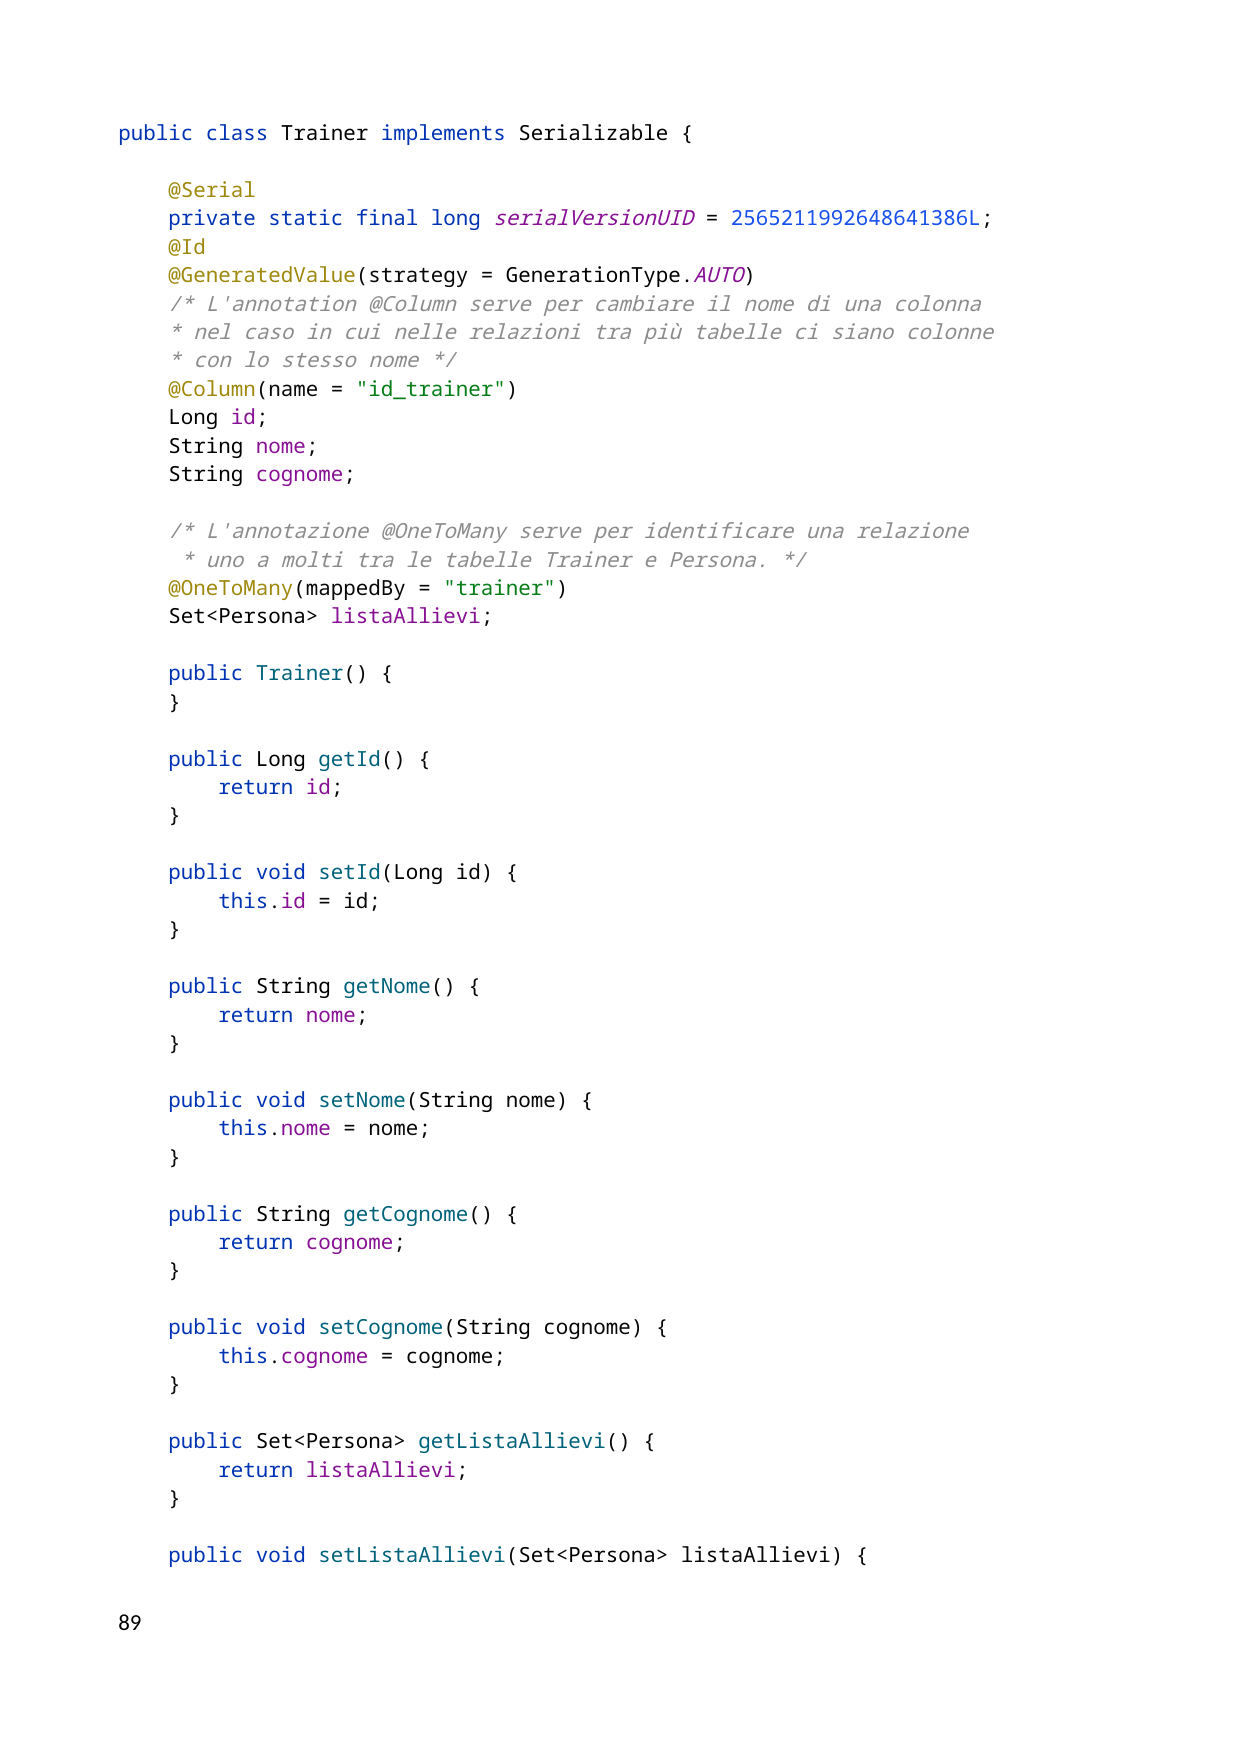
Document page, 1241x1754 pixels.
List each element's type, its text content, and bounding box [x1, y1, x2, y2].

text public class Trainer implements Serializable { @Serial private static final long serialVersionUID = 2565211992648641386L; @Id @GeneratedValue(strategy = GenerationType.AUTO) /* L'annotation @Column serve per cambiare il nome di una colonna * nel caso in cui nelle relazioni tra più tabelle ci siano colonne * con lo stesso nome */ @Column(name = "id_trainer") Long id; String nome; String cognome; /* L'annotazione @OneToMany serve per identificare una relazione * uno a molti tra le tabelle Trainer e Persona. */ @OneToMany(mappedBy = "trainer") Set<Persona> listaAllievi; public Trainer() { } public Long getId() { return id; } public void setId(Long id) { this.id = id; } public String getNome() { return nome; } public void setNome(String nome) { this.nome = nome; } public String getCognome() { return cognome; } public void setCognome(String cognome) { this.cognome = cognome; } public Set<Persona> getListaAllievi() { return listaAllievi; } public void setListaAllievi(Set<Persona> listaAllievi) { [118, 118, 1122, 1568]
